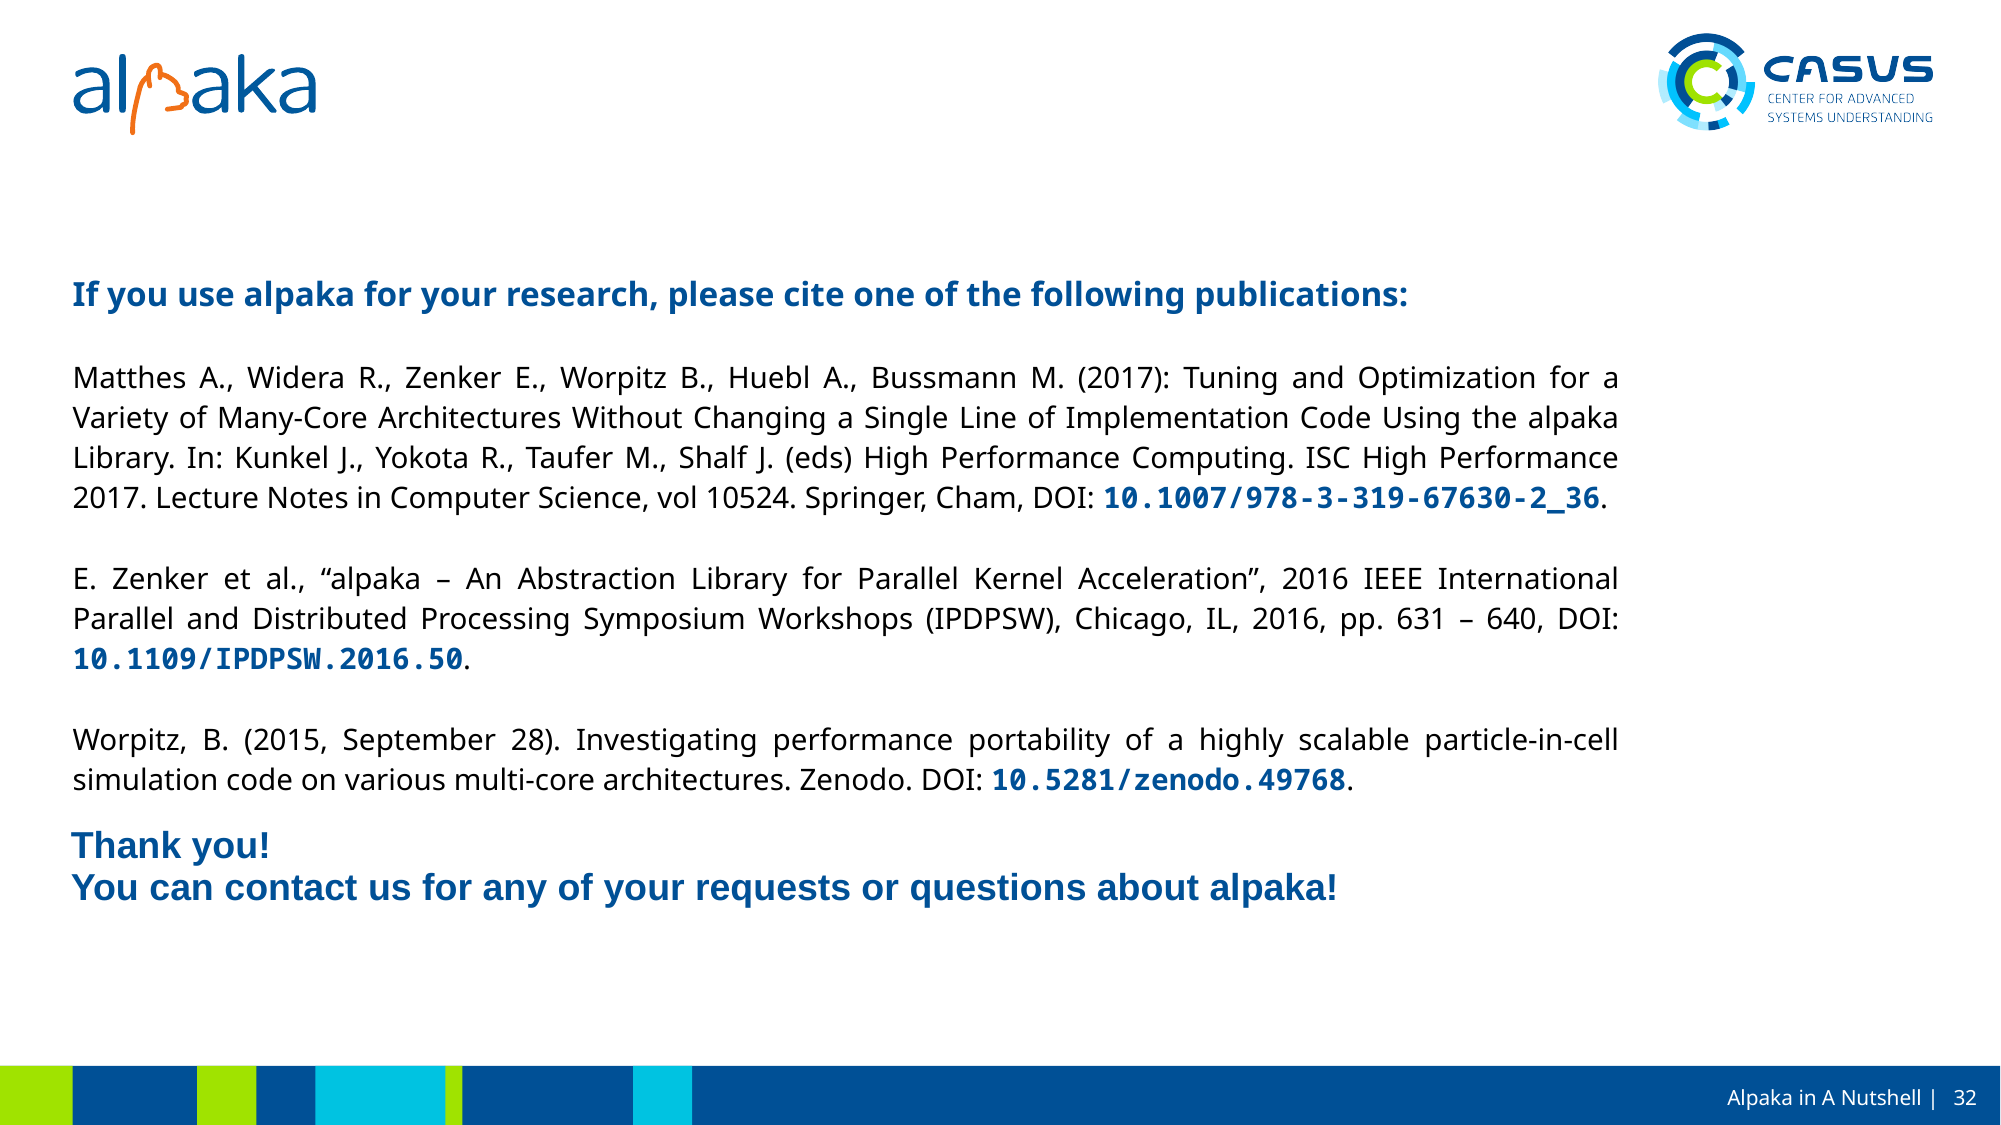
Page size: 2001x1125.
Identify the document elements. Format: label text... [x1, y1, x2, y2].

picture [1658, 33, 1933, 131]
text_box Thank you! You can contact us for any of your requests or questions about alpaka! [56, 817, 1760, 934]
list If you use alpaka for your research, please cite one of the following publications: Matthes A., Widera R., Zenker E., Worpitz B., Huebl A., Bussmann M. (2017): Tuning and Optimization for a Variety of Many-Core Architectures Without Changing a Single Line of Implementation Code Using the alpaka Library. In: Kunkel J., Yokota R., Taufer M., Shalf J. (eds) High Performance Computing. ISC High Performance 2017. Lecture Notes in Computer Science, vol 10524. Springer, Cham, DOI: 10.1007/978-3-319-67630-2_36. E. Zenker et al., “alpaka – An Abstraction Library for Parallel Kernel Acceleration”, 2016 IEEE International Parallel and Distributed Processing Symposium Workshops (IPDPSW), Chicago, IL, 2016, pp. 631 – 640, DOI: 10.1109/IPDPSW.2016.50. Worpitz, B. (2015, September 28). Investigating performance portability of a highly scalable particle-in-cell simulation code on various multi-core architectures. Zenodo. DOI: 10.5281/zenodo.49768. [72, 180, 1620, 817]
picture [72, 53, 317, 136]
